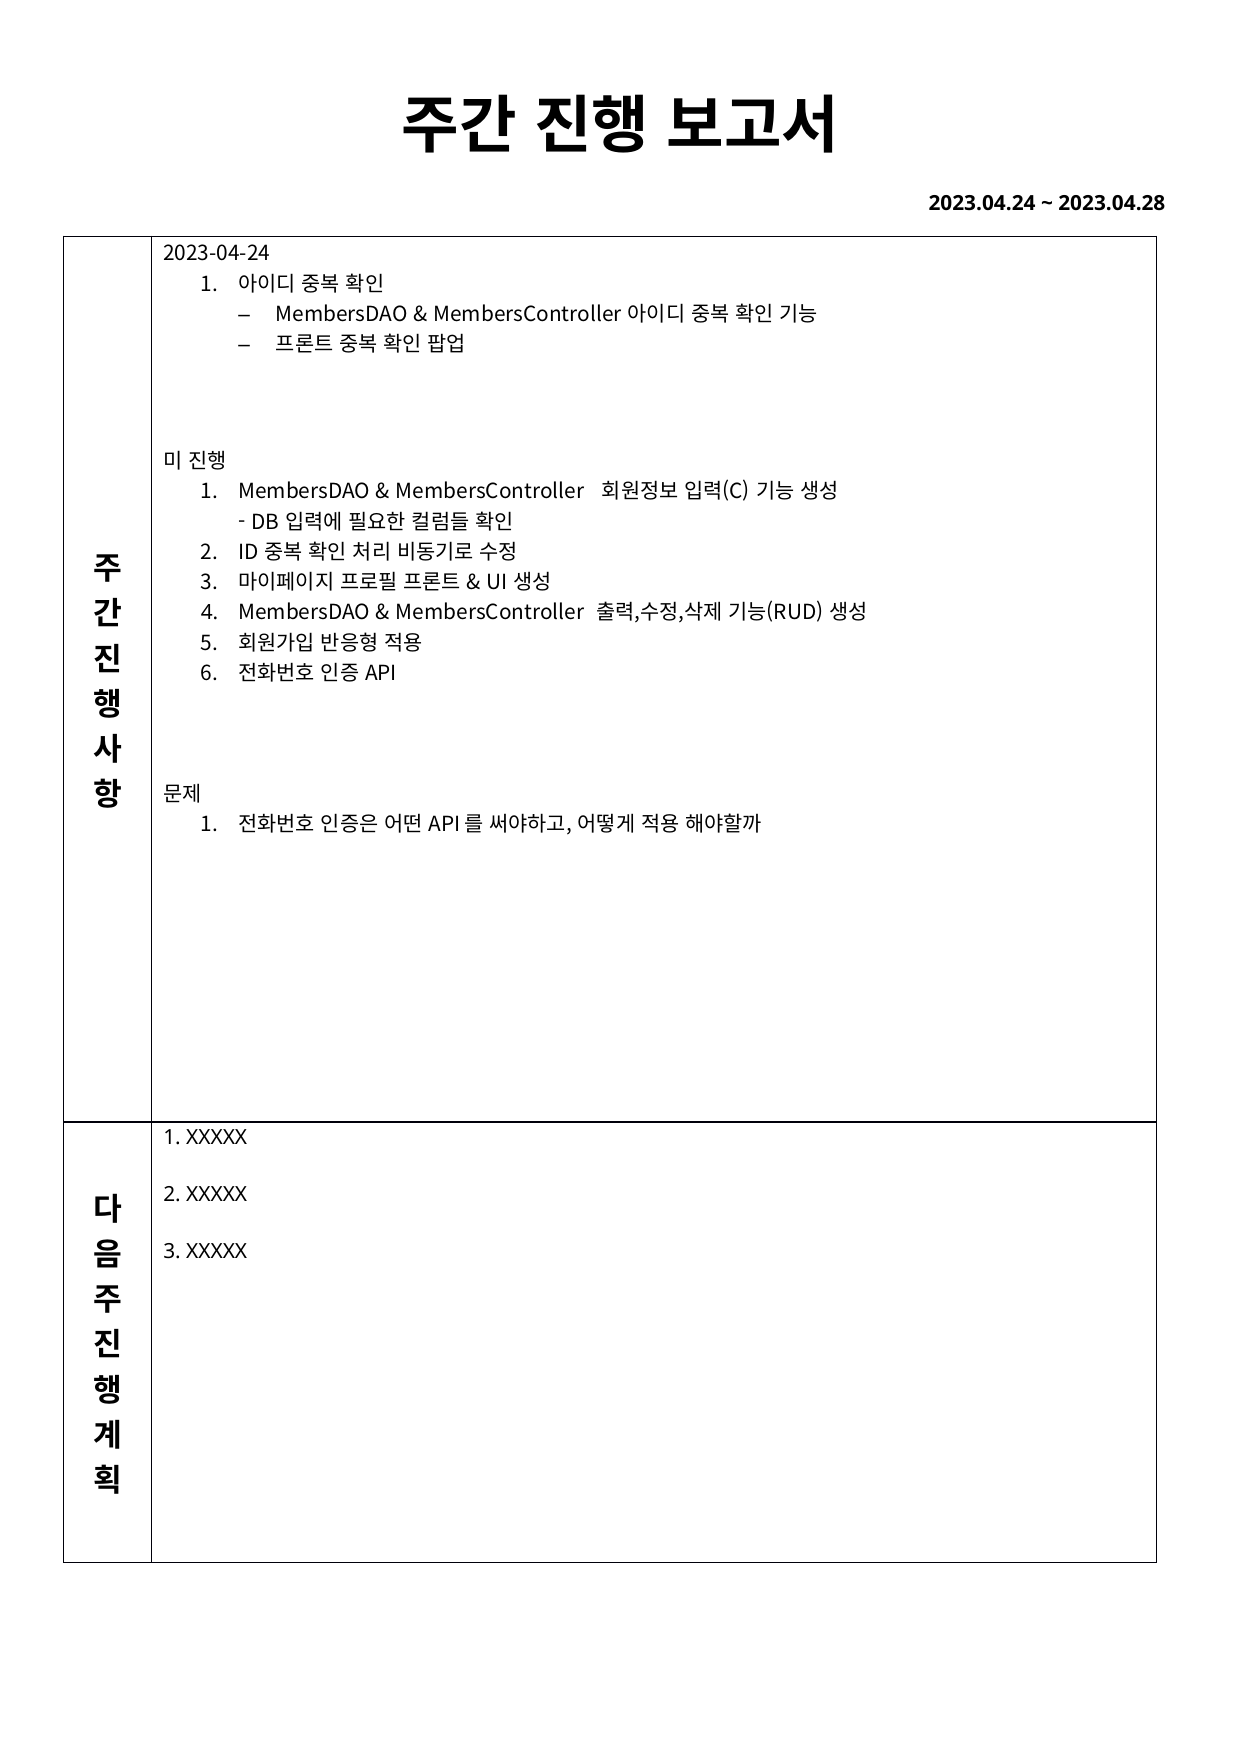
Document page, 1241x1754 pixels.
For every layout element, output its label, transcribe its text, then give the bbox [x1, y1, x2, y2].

table_cell 1. XXXXX 2. XXXXX 3. XXXXX [152, 1123, 1156, 1562]
table_header 2023-04-24 아이디 중복 확인 MembersDAO & MembersController 아이디 중복 확인 기능 프론트 중복 확인 팝업 미 진행 MembersDAO & MembersController 회원정보 입력(C) 기능 생성 - DB 입력에 필요한 컬럼들 확인 ID 중복 확인 처리 비동기로 수정 마이페이지 프로필 프론트 & UI 생성 MembersDAO & MembersController 출력,수정,삭제 기능(RUD) 생성 회원가입 반응형 적용 전화번호 인증 API 문제 전화번호 인증은 어떤 API를 써야하고, 어떻게 적용 해야할까 [152, 237, 1156, 1121]
text 2023.04.24 ~ 2023.04.28 [75, 188, 1165, 217]
table_header 주 간 진 행 사 항 [64, 237, 151, 1121]
table_cell 다 음 주 진 행 계 획 [64, 1123, 151, 1562]
text 주간 진행 보고서 [75, 75, 1165, 166]
